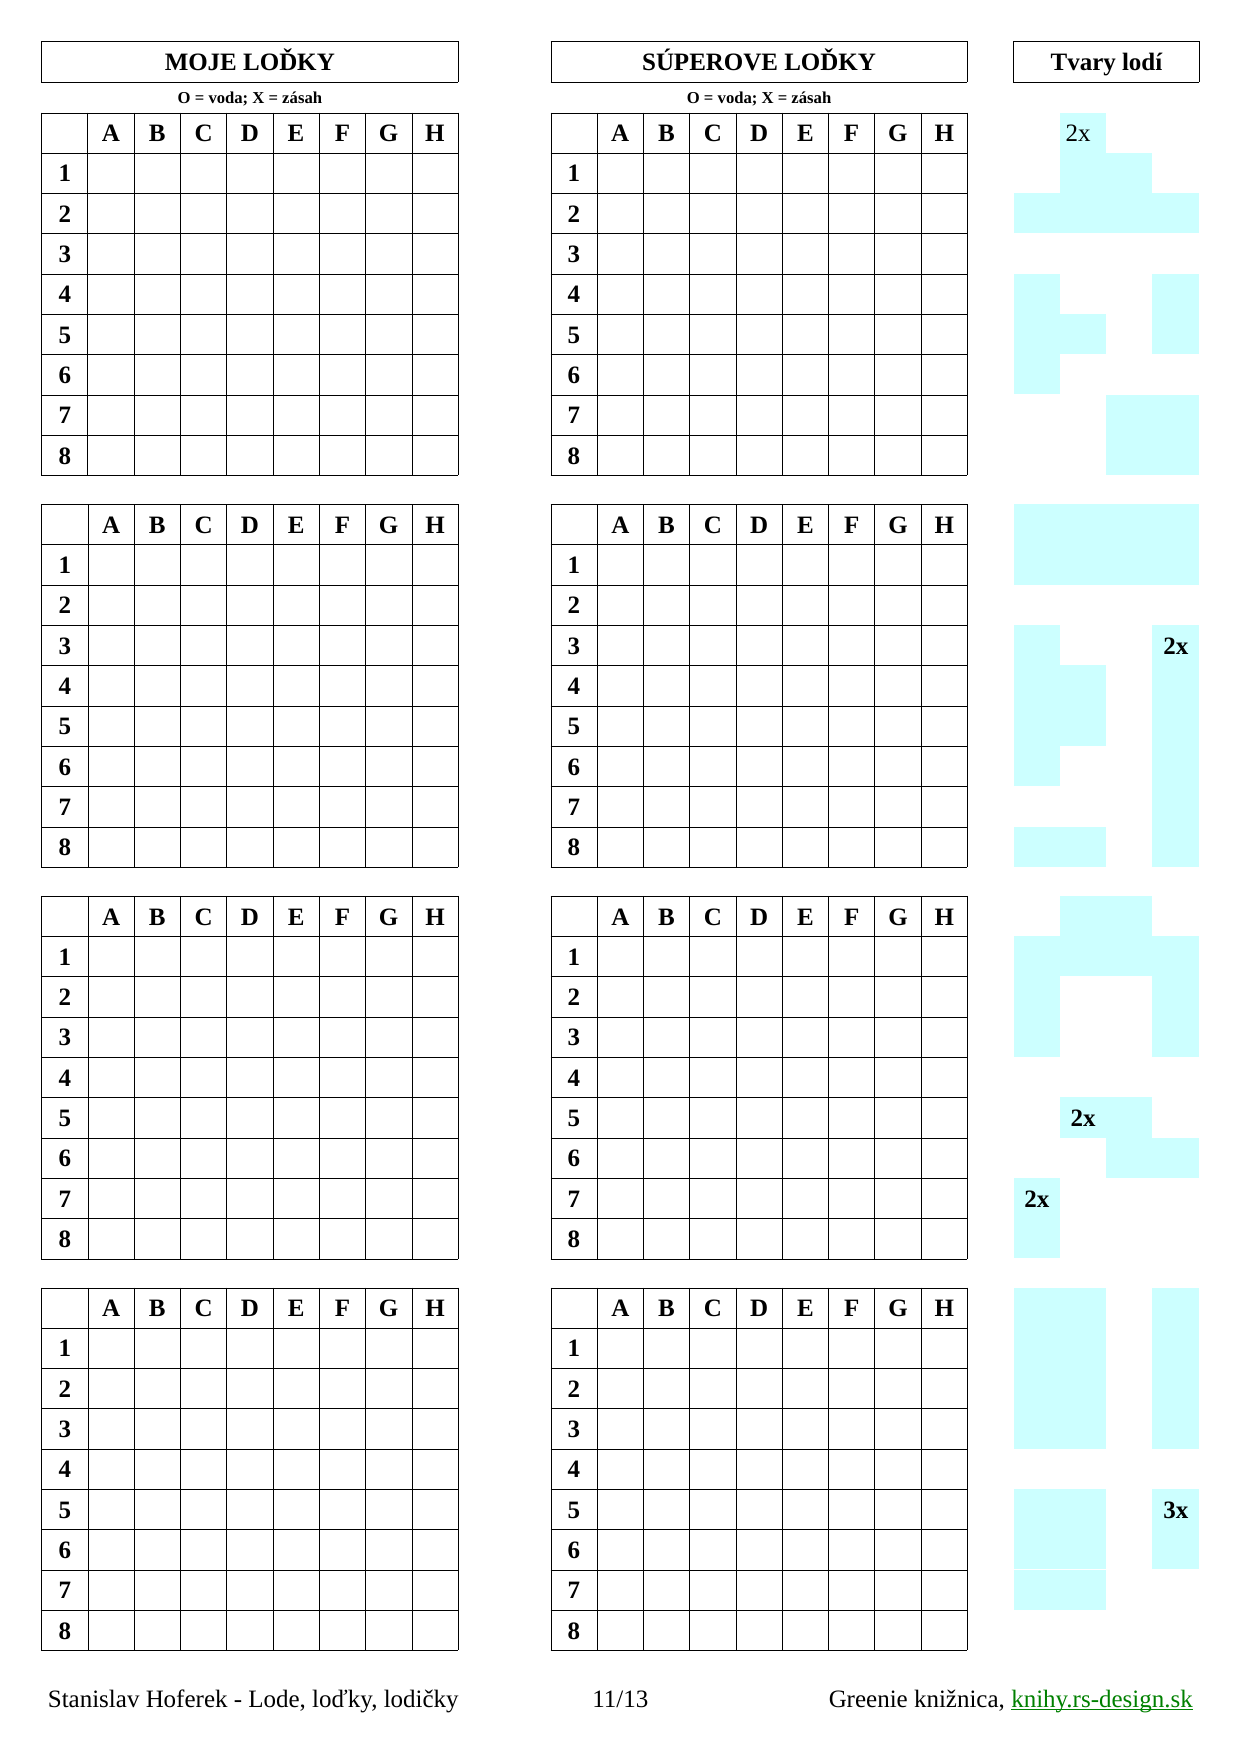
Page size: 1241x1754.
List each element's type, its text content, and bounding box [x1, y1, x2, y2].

table_cell [89, 1018, 134, 1057]
table_cell [413, 355, 458, 394]
table_cell [274, 747, 319, 786]
table_header C [690, 505, 736, 544]
table_cell [227, 586, 273, 625]
table_cell [1060, 1178, 1106, 1218]
table_cell [737, 1329, 782, 1368]
table_cell [644, 315, 689, 354]
table_cell [829, 707, 874, 746]
table_cell [1060, 1489, 1106, 1529]
table_cell [88, 355, 134, 394]
table_cell [1152, 1610, 1199, 1650]
table_cell [644, 1329, 689, 1368]
table_cell [1106, 435, 1152, 475]
table_cell G [366, 114, 412, 153]
table_header C [690, 1289, 736, 1328]
table_cell [1014, 354, 1060, 394]
table_header [504, 1288, 551, 1328]
table_cell [1060, 1408, 1106, 1449]
table_cell [1060, 233, 1106, 274]
table_cell [459, 786, 504, 827]
table_cell [89, 977, 134, 1017]
table_cell [135, 666, 180, 706]
table_cell [737, 937, 782, 976]
table_cell [227, 1530, 273, 1569]
table_cell [366, 1098, 412, 1138]
table_header MOJE LOĎKY [42, 42, 458, 82]
table_cell [504, 1017, 551, 1057]
table_cell [181, 1219, 226, 1258]
table_cell [135, 1409, 180, 1449]
table_cell [459, 976, 504, 1017]
table_cell [1106, 625, 1152, 665]
table_cell [227, 396, 273, 435]
table_cell 7 [552, 1179, 597, 1218]
table_cell [274, 937, 319, 976]
table_cell [598, 666, 643, 706]
table_cell 7 [42, 1179, 88, 1218]
table_header [1152, 1288, 1199, 1328]
table_cell [320, 626, 365, 665]
table_cell [135, 1098, 180, 1138]
table_header [1014, 504, 1060, 544]
table_cell [1014, 435, 1060, 475]
table_cell 2 [42, 194, 87, 233]
table_cell [504, 1178, 551, 1218]
table_header SÚPEROVE LOĎKY [552, 42, 967, 82]
table_cell [320, 194, 365, 233]
table_cell 6 [552, 1139, 597, 1178]
table_cell [968, 435, 1013, 475]
table_cell [1152, 1368, 1199, 1408]
table_cell [690, 977, 736, 1017]
table_cell [504, 746, 551, 786]
table_cell [135, 1179, 180, 1218]
table_cell [366, 194, 412, 233]
table_cell [135, 545, 180, 585]
table_header E [783, 505, 828, 544]
table_cell [459, 274, 504, 314]
table_cell 8 [42, 828, 88, 867]
table_cell [135, 828, 180, 867]
table_cell [922, 747, 967, 786]
table_cell [968, 1138, 1013, 1178]
table_cell [1106, 1449, 1152, 1489]
table_cell [504, 976, 551, 1017]
table_cell [320, 1369, 365, 1408]
table_cell [968, 1368, 1013, 1408]
table_header G [366, 505, 412, 544]
table_cell [829, 1571, 874, 1610]
table_cell [598, 1530, 643, 1569]
table_cell [413, 1490, 458, 1529]
table_cell [829, 626, 874, 665]
table_cell [504, 544, 551, 585]
table_cell [504, 1610, 551, 1650]
table_cell [783, 707, 828, 746]
table_cell 5 [552, 315, 597, 354]
table_cell [274, 1571, 319, 1610]
table_cell [366, 787, 412, 827]
table_cell [783, 1018, 828, 1057]
table_cell [413, 1219, 458, 1258]
table_cell [227, 787, 273, 827]
table_cell [968, 1449, 1013, 1489]
table_cell [459, 1489, 504, 1529]
table_header C [181, 1289, 226, 1328]
table_cell [1106, 153, 1152, 193]
table_cell [875, 1219, 921, 1258]
table_cell 5 [42, 1098, 88, 1138]
table_cell [644, 707, 689, 746]
table_cell 5 [552, 1098, 597, 1138]
table_cell [1014, 1408, 1060, 1449]
table_cell [1014, 274, 1060, 314]
table_cell [1014, 936, 1060, 976]
table_cell [227, 1571, 273, 1610]
table_cell [413, 977, 458, 1017]
table_cell [1106, 1408, 1152, 1449]
table_cell [737, 1450, 782, 1489]
table_cell [968, 786, 1013, 827]
table_cell [1152, 1328, 1199, 1368]
table_cell [459, 233, 504, 274]
table_header F [829, 1289, 874, 1328]
table_cell [968, 585, 1013, 625]
table_cell [135, 586, 180, 625]
table_cell [1106, 827, 1152, 867]
table_cell [644, 154, 689, 193]
table_cell [459, 1408, 504, 1449]
table_cell [1152, 314, 1199, 354]
table_cell [1014, 976, 1060, 1017]
table_cell [875, 787, 921, 827]
table_header D [737, 1289, 782, 1328]
table_cell 3 [552, 234, 597, 274]
table_cell [1060, 786, 1106, 827]
table_cell [366, 1329, 412, 1368]
table_cell [875, 1571, 921, 1610]
table_cell [1152, 665, 1199, 706]
table_cell 7 [552, 787, 597, 827]
table_cell 5 [552, 707, 597, 746]
table_cell [690, 1018, 736, 1057]
table_header [459, 41, 504, 82]
table_cell [320, 1058, 365, 1097]
table_cell [227, 234, 273, 274]
table_cell [135, 1369, 180, 1408]
table_cell [783, 1098, 828, 1138]
table_cell [1014, 625, 1060, 665]
table_header D [737, 897, 782, 936]
table_cell [875, 586, 921, 625]
table_cell [968, 746, 1013, 786]
table_cell [459, 1138, 504, 1178]
table_cell [875, 1450, 921, 1489]
table_cell [1152, 746, 1199, 786]
table_cell 4 [552, 666, 597, 706]
table_cell [922, 977, 967, 1017]
table_cell [1060, 936, 1106, 976]
table_cell [875, 1369, 921, 1408]
table_cell [783, 977, 828, 1017]
table_cell [227, 275, 273, 314]
table_cell [783, 194, 828, 233]
table_cell [922, 396, 967, 435]
table_cell [1152, 936, 1199, 976]
table_cell [737, 1409, 782, 1449]
table_cell [274, 396, 319, 435]
table_cell [829, 1369, 874, 1408]
table_cell [1152, 544, 1199, 585]
table_cell 3 [42, 1409, 88, 1449]
table_cell [690, 1058, 736, 1097]
table_cell [1106, 354, 1152, 394]
table_cell [783, 1139, 828, 1178]
table_cell [135, 1139, 180, 1178]
table_header [968, 504, 1013, 544]
table_cell [1014, 1610, 1060, 1650]
table_header G [875, 897, 921, 936]
table_cell [1060, 1218, 1106, 1258]
table_cell [181, 1490, 226, 1529]
table_cell [1152, 274, 1199, 314]
table_cell [181, 234, 226, 274]
table_cell [366, 1611, 412, 1650]
table_cell 7 [552, 396, 597, 435]
table_cell [320, 1490, 365, 1529]
table_cell 2 [552, 586, 597, 625]
table_cell [504, 233, 551, 274]
table_cell [1060, 1610, 1106, 1650]
table_cell 2 [42, 586, 88, 625]
table_cell [783, 1058, 828, 1097]
table_cell [829, 1139, 874, 1178]
table_cell [875, 355, 921, 394]
table_cell [1014, 1570, 1060, 1610]
table_cell [598, 436, 643, 475]
table_cell [829, 747, 874, 786]
table_header [459, 896, 504, 936]
table_cell [829, 1409, 874, 1449]
table_cell [644, 747, 689, 786]
table_cell [875, 436, 921, 475]
table_cell [690, 1490, 736, 1529]
table_cell [274, 1018, 319, 1057]
table_cell [644, 436, 689, 475]
table_header C [690, 897, 736, 936]
table_cell [968, 1570, 1013, 1610]
table_cell [181, 275, 226, 314]
table_cell [135, 1571, 180, 1610]
table_cell [88, 315, 134, 354]
table_cell [227, 315, 273, 354]
table_cell [413, 586, 458, 625]
table_cell [598, 1179, 643, 1218]
table_cell [366, 747, 412, 786]
table_cell 2x [1152, 625, 1199, 665]
table_cell [88, 275, 134, 314]
table_header E [274, 505, 319, 544]
table_cell [598, 1450, 643, 1489]
table_cell [181, 1409, 226, 1449]
table_cell [1014, 1449, 1060, 1489]
table_cell [320, 586, 365, 625]
table_cell [88, 234, 134, 274]
table_cell 4 [42, 666, 88, 706]
table_cell [135, 1490, 180, 1529]
table_cell [1152, 435, 1199, 475]
table_cell [737, 234, 782, 274]
table_cell [227, 747, 273, 786]
table_cell [89, 1098, 134, 1138]
table_cell [274, 545, 319, 585]
table_cell [181, 977, 226, 1017]
table_cell [1060, 544, 1106, 585]
table_cell [1014, 113, 1060, 153]
table_header [968, 896, 1013, 936]
table_cell [737, 586, 782, 625]
table_cell [968, 354, 1013, 394]
table_cell [413, 396, 458, 435]
table_cell [413, 1179, 458, 1218]
table_cell [1060, 746, 1106, 786]
table_cell [274, 586, 319, 625]
table_header [1060, 504, 1106, 544]
table_cell [227, 436, 273, 475]
table_cell [875, 194, 921, 233]
table_cell [737, 154, 782, 193]
table_cell [320, 1530, 365, 1569]
table_cell [690, 937, 736, 976]
table_header A [89, 505, 134, 544]
table_cell [181, 787, 226, 827]
table_cell [89, 1369, 134, 1408]
table_header [968, 41, 1013, 82]
table_header D [737, 505, 782, 544]
table_cell [922, 1530, 967, 1569]
table_cell [89, 937, 134, 976]
table_cell [737, 315, 782, 354]
table_cell 3 [552, 626, 597, 665]
table_cell [89, 545, 134, 585]
table_cell C [181, 114, 226, 153]
table_cell [227, 707, 273, 746]
table_header F [320, 505, 365, 544]
table_cell [1152, 1408, 1199, 1449]
table_cell [737, 545, 782, 585]
table_cell [413, 1611, 458, 1650]
table_cell [922, 1329, 967, 1368]
table_cell [135, 436, 180, 475]
table_cell [1152, 153, 1199, 193]
table_cell [783, 747, 828, 786]
table_cell 1 [552, 154, 597, 193]
table_cell [922, 1219, 967, 1258]
table_cell [598, 1139, 643, 1178]
table_cell [644, 626, 689, 665]
table_cell [88, 396, 134, 435]
table_cell [1060, 314, 1106, 354]
table_cell [89, 707, 134, 746]
table_header G [875, 1289, 921, 1328]
table_cell [783, 436, 828, 475]
table_cell B [135, 114, 180, 153]
table_cell [89, 1139, 134, 1178]
table_cell [598, 1219, 643, 1258]
table_cell [598, 1058, 643, 1097]
table_cell 8 [42, 436, 87, 475]
table_cell [1106, 976, 1152, 1017]
table_cell [135, 787, 180, 827]
table_cell [644, 977, 689, 1017]
table_cell [968, 1057, 1013, 1097]
table_cell [1014, 83, 1060, 112]
table_cell [1060, 193, 1106, 233]
table_cell [737, 275, 782, 314]
table_header H [413, 505, 458, 544]
table_cell [366, 154, 412, 193]
table_cell [737, 787, 782, 827]
table_cell [88, 154, 134, 193]
table_cell 8 [552, 1611, 597, 1650]
table_cell B [644, 114, 689, 153]
table_cell [968, 113, 1013, 153]
table_cell [829, 1329, 874, 1368]
table_cell [968, 976, 1013, 1017]
table_cell [227, 666, 273, 706]
table_cell [274, 1450, 319, 1489]
table_cell 8 [42, 1219, 88, 1258]
table_cell [42, 114, 87, 153]
table_cell [690, 828, 736, 867]
table_header E [274, 897, 319, 936]
table_header G [875, 505, 921, 544]
table_cell [783, 1369, 828, 1408]
table_cell [459, 193, 504, 233]
table_cell [598, 977, 643, 1017]
table_cell [274, 1219, 319, 1258]
table_cell [274, 1490, 319, 1529]
table_cell [227, 1018, 273, 1057]
table_cell [922, 1409, 967, 1449]
table_cell [875, 747, 921, 786]
table_cell [320, 1018, 365, 1057]
table_cell [737, 1369, 782, 1408]
table_cell [690, 355, 736, 394]
table_header [504, 896, 551, 936]
table_cell [459, 1328, 504, 1368]
table_cell [413, 1139, 458, 1178]
table_cell 8 [552, 436, 597, 475]
table_cell [274, 194, 319, 233]
table_cell 6 [42, 1139, 88, 1178]
table_cell [737, 1219, 782, 1258]
table_cell [922, 1139, 967, 1178]
table_cell [968, 193, 1013, 233]
table_cell [1060, 1449, 1106, 1489]
table_cell [922, 1058, 967, 1097]
table_header D [227, 505, 273, 544]
table_cell [783, 666, 828, 706]
table_cell [968, 233, 1013, 274]
table_cell [181, 1450, 226, 1489]
table_cell [598, 396, 643, 435]
table_cell [320, 707, 365, 746]
table_cell [829, 1611, 874, 1650]
table_cell [227, 355, 273, 394]
table_cell [504, 1097, 551, 1138]
table_cell [366, 1369, 412, 1408]
table_cell [829, 1058, 874, 1097]
table_cell [459, 1449, 504, 1489]
table_cell [274, 828, 319, 867]
table_cell H [922, 114, 967, 153]
table_cell F [320, 114, 365, 153]
table_cell [644, 1098, 689, 1138]
table_header [968, 1288, 1013, 1328]
table_cell [783, 154, 828, 193]
table_cell [227, 1179, 273, 1218]
table_cell [181, 436, 226, 475]
table_cell [1106, 544, 1152, 585]
table_cell 6 [42, 355, 87, 394]
table_cell 1 [552, 937, 597, 976]
table_cell [690, 1450, 736, 1489]
table_cell [320, 787, 365, 827]
table_header B [644, 1289, 689, 1328]
table_cell [783, 1219, 828, 1258]
table_cell [783, 1490, 828, 1529]
table_cell [922, 1018, 967, 1057]
table_cell [1060, 625, 1106, 665]
table_cell 5 [42, 707, 88, 746]
table_cell [783, 1571, 828, 1610]
table_cell [1106, 1057, 1152, 1097]
table_cell [1152, 585, 1199, 625]
table_cell [413, 937, 458, 976]
table_cell D [737, 114, 782, 153]
table_cell [366, 234, 412, 274]
table_cell [783, 275, 828, 314]
table_cell [783, 315, 828, 354]
table_cell [413, 1409, 458, 1449]
table_cell [89, 828, 134, 867]
table_cell [598, 1409, 643, 1449]
table_header H [922, 1289, 967, 1328]
table_cell [875, 707, 921, 746]
table_header F [829, 505, 874, 544]
table_cell [274, 1369, 319, 1408]
table_cell [875, 1409, 921, 1449]
table_header [42, 1289, 88, 1328]
table_cell [504, 1368, 551, 1408]
table_cell 4 [552, 1058, 597, 1097]
table_cell [737, 1571, 782, 1610]
table_cell [413, 1058, 458, 1097]
table_cell [1106, 936, 1152, 976]
table_cell [135, 1018, 180, 1057]
table_cell [829, 194, 874, 233]
table_cell 6 [552, 355, 597, 394]
table_cell [320, 747, 365, 786]
table_cell [644, 545, 689, 585]
table_cell [135, 626, 180, 665]
table_cell 1 [552, 1329, 597, 1368]
table_header [552, 1289, 597, 1328]
table_header F [829, 897, 874, 936]
table_cell [320, 1219, 365, 1258]
table_cell [89, 1329, 134, 1368]
table_cell [783, 1329, 828, 1368]
table_cell [1060, 827, 1106, 867]
table_cell [504, 585, 551, 625]
table_cell [737, 1611, 782, 1650]
table_cell [644, 787, 689, 827]
table_cell [366, 315, 412, 354]
table_cell [875, 1139, 921, 1178]
table_cell [1014, 1529, 1060, 1569]
table_cell [875, 396, 921, 435]
table_cell [320, 1571, 365, 1610]
table_cell [181, 1571, 226, 1610]
table_cell [968, 706, 1013, 746]
table_cell [968, 274, 1013, 314]
table_cell [181, 828, 226, 867]
table_cell [1014, 314, 1060, 354]
table_cell [366, 355, 412, 394]
table_cell [644, 586, 689, 625]
table_cell [875, 315, 921, 354]
table_cell [1014, 1368, 1060, 1408]
table_cell [320, 1409, 365, 1449]
table_cell 2 [552, 977, 597, 1017]
table_cell [181, 707, 226, 746]
table_cell [783, 586, 828, 625]
table_cell [459, 395, 504, 435]
table_cell [89, 666, 134, 706]
table_cell [1106, 274, 1152, 314]
table_cell [413, 545, 458, 585]
table_cell [1014, 1057, 1060, 1097]
table_cell [829, 1530, 874, 1569]
table_cell [690, 1329, 736, 1368]
table_cell [227, 1098, 273, 1138]
table_cell [504, 354, 551, 394]
table_cell 2 [552, 1369, 597, 1408]
table_cell D [227, 114, 273, 153]
table_cell [1106, 1097, 1152, 1138]
table_cell H [413, 114, 458, 153]
table_cell [875, 977, 921, 1017]
table_cell [875, 1490, 921, 1529]
table_cell 3 [42, 1018, 88, 1057]
table_cell [690, 586, 736, 625]
table_cell [459, 435, 504, 475]
table_cell [181, 1530, 226, 1569]
table_cell [181, 1098, 226, 1138]
table_cell [968, 827, 1013, 867]
table_header A [89, 1289, 134, 1328]
table_cell [89, 1450, 134, 1489]
table_cell [1106, 1138, 1152, 1178]
table_cell [181, 937, 226, 976]
table_cell [644, 1058, 689, 1097]
table_cell [690, 436, 736, 475]
table_cell [459, 544, 504, 585]
table_cell [366, 586, 412, 625]
table_cell [89, 1179, 134, 1218]
table_cell [644, 1139, 689, 1178]
table_cell [737, 1179, 782, 1218]
table_cell 3 [552, 1409, 597, 1449]
table_header A [598, 897, 643, 936]
table_cell [644, 1219, 689, 1258]
table_header D [227, 1289, 273, 1328]
table_cell [598, 626, 643, 665]
table_cell [320, 1098, 365, 1138]
table_cell [89, 1611, 134, 1650]
table_header [459, 504, 504, 544]
table_cell [968, 1529, 1013, 1569]
table_cell [89, 1058, 134, 1097]
table_cell 1 [42, 154, 87, 193]
table_cell 1 [552, 545, 597, 585]
table_header [1060, 1288, 1106, 1328]
table_cell [504, 193, 551, 233]
table_cell [598, 315, 643, 354]
table_cell [227, 1058, 273, 1097]
table_cell 2x [1014, 1178, 1060, 1218]
table_cell [135, 1611, 180, 1650]
table_cell [690, 747, 736, 786]
table_cell [968, 1017, 1013, 1057]
table_header B [135, 1289, 180, 1328]
table_cell [644, 194, 689, 233]
table_cell [875, 234, 921, 274]
table_cell [690, 1571, 736, 1610]
table_cell 5 [42, 1490, 88, 1529]
table_cell [413, 194, 458, 233]
table_cell [829, 315, 874, 354]
table_cell [598, 586, 643, 625]
table_cell [783, 234, 828, 274]
table_header H [413, 897, 458, 936]
table_cell [644, 355, 689, 394]
table_cell 7 [42, 396, 87, 435]
table_cell [504, 706, 551, 746]
table_cell [644, 1369, 689, 1408]
table_cell [366, 1571, 412, 1610]
table_cell [1014, 1097, 1060, 1138]
table_cell [274, 1530, 319, 1569]
table_cell [783, 1611, 828, 1650]
table_cell [829, 1219, 874, 1258]
table_cell [1060, 1570, 1106, 1610]
table_cell [644, 828, 689, 867]
table_cell [274, 275, 319, 314]
table_header H [922, 505, 967, 544]
table_cell [413, 1369, 458, 1408]
table_header [1014, 1288, 1060, 1328]
table_cell [459, 746, 504, 786]
table_cell [922, 1098, 967, 1138]
table_cell [690, 707, 736, 746]
table_cell [181, 545, 226, 585]
table_cell [690, 315, 736, 354]
table_cell [320, 396, 365, 435]
table_cell [922, 545, 967, 585]
table_cell [227, 1369, 273, 1408]
table_cell [274, 436, 319, 475]
table_cell [1014, 665, 1060, 706]
table_cell [504, 936, 551, 976]
table_cell [413, 707, 458, 746]
table_cell [504, 1218, 551, 1258]
table_cell 8 [42, 1611, 88, 1650]
table_cell [737, 707, 782, 746]
table_cell [181, 1058, 226, 1097]
table_cell [644, 1490, 689, 1529]
table_cell [737, 396, 782, 435]
table_cell [181, 1611, 226, 1650]
table_cell [366, 436, 412, 475]
table_cell [1014, 1328, 1060, 1368]
table_cell [1106, 1489, 1152, 1529]
table_cell [737, 1530, 782, 1569]
table_cell [320, 1611, 365, 1650]
table_cell [320, 828, 365, 867]
table_cell [875, 1058, 921, 1097]
table_cell [829, 1018, 874, 1057]
table_header A [89, 897, 134, 936]
table_cell [413, 747, 458, 786]
table_cell [875, 1611, 921, 1650]
table_cell [459, 706, 504, 746]
table_cell [274, 315, 319, 354]
table_cell [504, 786, 551, 827]
table_cell [89, 787, 134, 827]
table_cell 4 [42, 1450, 88, 1489]
table_cell [366, 1179, 412, 1218]
table_cell [274, 1098, 319, 1138]
table_cell [413, 828, 458, 867]
table_cell [1060, 1057, 1106, 1097]
table_cell [1014, 585, 1060, 625]
table_cell [135, 154, 180, 193]
table_cell [922, 234, 967, 274]
table_cell [1106, 233, 1152, 274]
table_cell [459, 354, 504, 394]
table_header [552, 897, 597, 936]
table_cell [504, 1529, 551, 1569]
table_header F [320, 897, 365, 936]
table_cell [690, 545, 736, 585]
table_cell [1152, 395, 1199, 435]
table_cell [227, 626, 273, 665]
table_cell [968, 314, 1013, 354]
table_cell [89, 1409, 134, 1449]
table_header [1014, 896, 1060, 936]
table_cell [829, 1179, 874, 1218]
table_cell [89, 747, 134, 786]
table_cell [644, 1530, 689, 1569]
table_cell [737, 436, 782, 475]
table_cell [227, 1329, 273, 1368]
table_cell [922, 666, 967, 706]
table_cell [598, 1329, 643, 1368]
table_cell [320, 355, 365, 394]
table_header D [227, 897, 273, 936]
table_cell [644, 234, 689, 274]
table_header [1106, 504, 1152, 544]
table_header [42, 897, 88, 936]
table_cell [1014, 193, 1060, 233]
table_cell [504, 827, 551, 867]
table_cell [459, 1178, 504, 1218]
table_header E [274, 1289, 319, 1328]
table_cell [737, 1098, 782, 1138]
table_cell [598, 937, 643, 976]
table_cell [598, 355, 643, 394]
table_cell [829, 937, 874, 976]
table_cell [181, 747, 226, 786]
table_cell [1060, 153, 1106, 193]
table_cell [644, 1611, 689, 1650]
table_cell [1014, 544, 1060, 585]
table_cell [274, 234, 319, 274]
table_cell [968, 1489, 1013, 1529]
table_cell [366, 545, 412, 585]
table_cell [181, 154, 226, 193]
table_cell [459, 1097, 504, 1138]
table_cell [922, 626, 967, 665]
table_cell [320, 436, 365, 475]
table_cell [875, 275, 921, 314]
table_cell [320, 545, 365, 585]
table_cell 8 [552, 1219, 597, 1258]
table_cell [1060, 83, 1106, 112]
table_cell [413, 666, 458, 706]
table_cell [413, 315, 458, 354]
table_cell [598, 787, 643, 827]
table_cell [1152, 1097, 1199, 1138]
table_cell [413, 154, 458, 193]
table_cell [875, 937, 921, 976]
table_cell C [690, 114, 736, 153]
table_cell [1106, 1328, 1152, 1368]
table_cell [829, 828, 874, 867]
table_header B [644, 505, 689, 544]
table_cell 8 [552, 828, 597, 867]
table_cell [737, 828, 782, 867]
table_cell [690, 1530, 736, 1569]
table_cell [1014, 1017, 1060, 1057]
table_cell 6 [42, 1530, 88, 1569]
table_cell 5 [42, 315, 87, 354]
table_cell [783, 828, 828, 867]
table_cell [504, 1138, 551, 1178]
table_cell [598, 1571, 643, 1610]
table_cell [504, 274, 551, 314]
table_cell [413, 1530, 458, 1569]
table_cell [504, 1489, 551, 1529]
table_cell [459, 1017, 504, 1057]
table_cell [1106, 193, 1152, 233]
table_cell [1152, 1057, 1199, 1097]
table_cell [1060, 395, 1106, 435]
table_cell [922, 787, 967, 827]
table_cell [1152, 976, 1199, 1017]
table_cell 5 [552, 1490, 597, 1529]
table_cell [459, 585, 504, 625]
table_cell [1152, 786, 1199, 827]
table_cell [922, 1369, 967, 1408]
table_header [1152, 504, 1199, 544]
table_cell [1152, 1529, 1199, 1569]
table_cell [1106, 746, 1152, 786]
table_cell [1152, 1017, 1199, 1057]
table_cell [1060, 435, 1106, 475]
table_cell [598, 1018, 643, 1057]
table_cell [829, 234, 874, 274]
table_cell [1152, 193, 1199, 233]
table_cell [1060, 976, 1106, 1017]
table_cell [320, 1139, 365, 1178]
table_cell [504, 153, 551, 193]
table_cell [181, 1179, 226, 1218]
table_cell [968, 1218, 1013, 1258]
table_cell [690, 1611, 736, 1650]
table_cell [504, 113, 551, 153]
table_cell [783, 626, 828, 665]
table_cell [829, 1490, 874, 1529]
table_cell [88, 436, 134, 475]
table_cell E [274, 114, 319, 153]
table_cell [598, 194, 643, 233]
table_cell [227, 828, 273, 867]
table_cell [1014, 1138, 1060, 1178]
table_header A [598, 1289, 643, 1328]
table_cell [320, 275, 365, 314]
table_cell [413, 1571, 458, 1610]
table_cell 3 [552, 1018, 597, 1057]
table_cell [413, 1018, 458, 1057]
table_cell [227, 1450, 273, 1489]
table_header G [366, 1289, 412, 1328]
table_cell [922, 1450, 967, 1489]
table_cell [413, 275, 458, 314]
table_cell [968, 1408, 1013, 1449]
table_cell A [598, 114, 643, 153]
table_cell [968, 625, 1013, 665]
table_cell 2x [1060, 1097, 1106, 1138]
table_cell [135, 707, 180, 746]
table_cell [875, 828, 921, 867]
table_cell [1106, 786, 1152, 827]
table_cell [690, 666, 736, 706]
table_cell [968, 936, 1013, 976]
table_cell [181, 586, 226, 625]
table_cell [829, 1098, 874, 1138]
table_cell [181, 1139, 226, 1178]
table_cell [690, 275, 736, 314]
table_cell [829, 275, 874, 314]
table_cell [1152, 1138, 1199, 1178]
table_cell [967, 82, 1013, 112]
table_cell [459, 1057, 504, 1097]
table_cell [875, 666, 921, 706]
table_cell [737, 626, 782, 665]
table_cell [1014, 153, 1060, 193]
table_header [459, 1288, 504, 1328]
table_cell [459, 1368, 504, 1408]
table_cell [135, 747, 180, 786]
table_cell [89, 1490, 134, 1529]
table_cell [504, 1449, 551, 1489]
table_cell [227, 545, 273, 585]
table_cell [320, 937, 365, 976]
table_cell [1014, 746, 1060, 786]
table_cell [1106, 1529, 1152, 1569]
table_cell [1014, 706, 1060, 746]
table_header [1060, 896, 1106, 936]
table_cell [135, 396, 180, 435]
table_header [504, 41, 551, 82]
table_cell [227, 1219, 273, 1258]
table_cell [737, 1018, 782, 1057]
table_cell [89, 1219, 134, 1258]
table_cell [922, 154, 967, 193]
table_cell [1106, 706, 1152, 746]
table_cell [459, 936, 504, 976]
table_cell [829, 586, 874, 625]
table_cell [227, 937, 273, 976]
table_cell [690, 1369, 736, 1408]
table_cell [829, 545, 874, 585]
table_cell [459, 665, 504, 706]
table_cell [1014, 395, 1060, 435]
table_header B [135, 505, 180, 544]
table_cell [458, 82, 504, 112]
table_cell [1152, 1570, 1199, 1610]
table_cell [274, 1329, 319, 1368]
table_cell [181, 1018, 226, 1057]
table_cell [320, 1179, 365, 1218]
table_cell [135, 355, 180, 394]
table_cell [922, 355, 967, 394]
table_cell O = voda; X = zásah [41, 83, 458, 112]
table_cell [598, 234, 643, 274]
table_cell [875, 545, 921, 585]
table_cell [690, 787, 736, 827]
table_cell [274, 355, 319, 394]
table_cell [875, 626, 921, 665]
table_cell [135, 937, 180, 976]
table_cell [1014, 233, 1060, 274]
table_cell [598, 275, 643, 314]
table_cell [644, 396, 689, 435]
table_header [42, 505, 88, 544]
table_cell [644, 1179, 689, 1218]
table_cell 1 [42, 937, 88, 976]
table_cell [274, 1139, 319, 1178]
table_cell 4 [552, 275, 597, 314]
table_header H [413, 1289, 458, 1328]
table_cell [504, 395, 551, 435]
table_cell [644, 666, 689, 706]
table_cell [504, 314, 551, 354]
table_header Tvary lodí [1014, 42, 1199, 82]
table_cell [922, 1490, 967, 1529]
table_cell 7 [42, 1571, 88, 1610]
table_cell [320, 315, 365, 354]
table_cell [366, 1450, 412, 1489]
table_header B [644, 897, 689, 936]
table_cell [459, 827, 504, 867]
table_cell [1060, 585, 1106, 625]
table_cell [829, 396, 874, 435]
table_cell [644, 1450, 689, 1489]
table_cell [181, 626, 226, 665]
table_cell [504, 1408, 551, 1449]
table_cell [690, 1219, 736, 1258]
table_cell O = voda; X = zásah [551, 83, 967, 112]
table_cell [227, 1611, 273, 1650]
table_cell [320, 666, 365, 706]
table_cell [366, 937, 412, 976]
table_cell [922, 436, 967, 475]
table_cell [875, 1098, 921, 1138]
table_cell [1152, 83, 1199, 112]
table_cell [366, 396, 412, 435]
table_cell [413, 1329, 458, 1368]
table_cell [1060, 1328, 1106, 1368]
table_cell [504, 1057, 551, 1097]
table_cell [1152, 233, 1199, 274]
table_cell [1014, 1218, 1060, 1258]
table_cell [922, 315, 967, 354]
table_cell A [88, 114, 134, 153]
table_cell [1152, 1178, 1199, 1218]
table_cell [737, 355, 782, 394]
table_cell [89, 626, 134, 665]
table_cell [504, 1328, 551, 1368]
table_cell [968, 153, 1013, 193]
table_cell [1014, 827, 1060, 867]
table_cell [598, 1369, 643, 1408]
table_cell [644, 1571, 689, 1610]
table_cell [829, 355, 874, 394]
table_cell [1106, 1178, 1152, 1218]
table_cell [690, 1098, 736, 1138]
table_cell [1106, 395, 1152, 435]
table_cell [783, 787, 828, 827]
table_cell [829, 977, 874, 1017]
table_cell [320, 977, 365, 1017]
table_cell [1060, 354, 1106, 394]
table_cell [690, 396, 736, 435]
table_cell [413, 234, 458, 274]
table_cell [875, 1018, 921, 1057]
table_cell [181, 1369, 226, 1408]
table_cell [1106, 83, 1152, 112]
table_cell [1106, 1570, 1152, 1610]
table_cell [737, 977, 782, 1017]
table_cell [135, 977, 180, 1017]
table_cell [320, 234, 365, 274]
table_cell [783, 937, 828, 976]
table_cell [598, 747, 643, 786]
table_cell [1060, 1138, 1106, 1178]
table_cell F [829, 114, 874, 153]
table_cell 6 [552, 747, 597, 786]
table_cell [504, 435, 551, 475]
table_cell [413, 787, 458, 827]
table_cell [968, 544, 1013, 585]
table_cell [1106, 1610, 1152, 1650]
table_cell [1106, 314, 1152, 354]
table_cell [737, 194, 782, 233]
table_cell [274, 154, 319, 193]
table_cell [875, 1329, 921, 1368]
table_cell [320, 154, 365, 193]
table_cell [274, 707, 319, 746]
table_cell [1106, 1017, 1152, 1057]
table_cell [135, 1329, 180, 1368]
table_cell [459, 153, 504, 193]
table_cell [135, 1058, 180, 1097]
table_cell [783, 1450, 828, 1489]
table_cell 6 [42, 747, 88, 786]
table_cell [922, 828, 967, 867]
table_cell [274, 1409, 319, 1449]
table_cell [135, 194, 180, 233]
table_cell [274, 977, 319, 1017]
table_cell [922, 1611, 967, 1650]
table_cell [227, 1139, 273, 1178]
table_cell [366, 828, 412, 867]
table_cell [1152, 827, 1199, 867]
table_cell [968, 395, 1013, 435]
table_cell E [783, 114, 828, 153]
table_cell [783, 355, 828, 394]
table_cell [690, 1409, 736, 1449]
table_cell [598, 828, 643, 867]
table_cell [737, 666, 782, 706]
table_cell [366, 1530, 412, 1569]
table_cell 2 [42, 977, 88, 1017]
table_header C [181, 505, 226, 544]
table_cell [783, 1530, 828, 1569]
table_cell 4 [42, 1058, 88, 1097]
table_cell [644, 937, 689, 976]
table_cell [413, 1450, 458, 1489]
table_cell [459, 1570, 504, 1610]
table_cell [181, 396, 226, 435]
table_cell [598, 1098, 643, 1138]
table_cell 3 [42, 234, 87, 274]
table_header [1106, 896, 1152, 936]
table_cell [783, 396, 828, 435]
table_cell [274, 787, 319, 827]
table_cell [968, 1097, 1013, 1138]
table_cell [413, 436, 458, 475]
table_cell [922, 937, 967, 976]
table_cell [227, 1409, 273, 1449]
table_cell [504, 1570, 551, 1610]
table_cell [783, 1179, 828, 1218]
table_cell [274, 1179, 319, 1218]
table_cell [181, 355, 226, 394]
table_cell [274, 1058, 319, 1097]
table_cell [644, 1018, 689, 1057]
table_cell [690, 1179, 736, 1218]
table_cell [1152, 1449, 1199, 1489]
table_cell [737, 747, 782, 786]
table_cell [366, 1058, 412, 1097]
table_cell [366, 707, 412, 746]
table_cell 7 [42, 787, 88, 827]
table_cell 2 [552, 194, 597, 233]
table_cell [88, 194, 134, 233]
table_cell [366, 1409, 412, 1449]
table_header F [320, 1289, 365, 1328]
table_cell [1014, 786, 1060, 827]
table_cell [922, 586, 967, 625]
table_cell [690, 234, 736, 274]
table_cell [1106, 585, 1152, 625]
table_cell 3x [1152, 1489, 1199, 1529]
table_cell [227, 194, 273, 233]
table_cell [320, 1450, 365, 1489]
table_cell [829, 436, 874, 475]
table_cell [413, 626, 458, 665]
table_cell [1106, 113, 1152, 153]
table_cell [737, 1139, 782, 1178]
table_header C [181, 897, 226, 936]
table_cell [598, 545, 643, 585]
table_cell [875, 1179, 921, 1218]
table_header [552, 505, 597, 544]
table_cell 1 [42, 1329, 88, 1368]
table_header [1152, 896, 1199, 936]
table_cell [922, 707, 967, 746]
table_cell [1060, 706, 1106, 746]
table_cell [1060, 1529, 1106, 1569]
table_cell [135, 1450, 180, 1489]
table_header E [783, 897, 828, 936]
table_cell [598, 707, 643, 746]
table_cell 7 [552, 1571, 597, 1610]
table_cell [1152, 1218, 1199, 1258]
table_cell [181, 1329, 226, 1368]
table_cell [690, 154, 736, 193]
table_cell [737, 1058, 782, 1097]
table_cell [829, 787, 874, 827]
table_cell [274, 666, 319, 706]
table_cell [922, 194, 967, 233]
table_cell [504, 625, 551, 665]
table_cell [413, 1098, 458, 1138]
table_cell [459, 1218, 504, 1258]
table_cell [829, 1450, 874, 1489]
table_cell [968, 665, 1013, 706]
table_cell [135, 275, 180, 314]
table_cell 2 [42, 1369, 88, 1408]
table_cell 1 [42, 545, 88, 585]
table_cell [922, 275, 967, 314]
table_header A [598, 505, 643, 544]
table_cell [504, 665, 551, 706]
table_cell [320, 1329, 365, 1368]
table_header B [135, 897, 180, 936]
table_cell [227, 1490, 273, 1529]
table_cell [783, 1409, 828, 1449]
table_cell [181, 315, 226, 354]
table_cell 2x [1060, 113, 1106, 153]
table_cell [135, 315, 180, 354]
table_cell [968, 1178, 1013, 1218]
table_cell [227, 154, 273, 193]
table_cell [1060, 665, 1106, 706]
table_cell [366, 977, 412, 1017]
table_cell [552, 114, 597, 153]
table_cell [875, 154, 921, 193]
table_cell [598, 154, 643, 193]
table_cell [968, 1610, 1013, 1650]
table_cell [1152, 354, 1199, 394]
table_header H [922, 897, 967, 936]
table_cell [1152, 113, 1199, 153]
table_cell [181, 666, 226, 706]
table_cell [690, 626, 736, 665]
table_cell [922, 1179, 967, 1218]
table_cell [644, 1409, 689, 1449]
table_cell [459, 113, 504, 153]
table_cell [1060, 1017, 1106, 1057]
table_cell [89, 586, 134, 625]
table_cell [459, 1610, 504, 1650]
table_cell [1060, 1368, 1106, 1408]
table_header E [783, 1289, 828, 1328]
table_cell [181, 194, 226, 233]
table_header [504, 504, 551, 544]
table_cell 4 [42, 275, 87, 314]
table_cell [366, 1490, 412, 1529]
table_cell [1106, 665, 1152, 706]
table_cell [227, 977, 273, 1017]
table_cell [875, 1530, 921, 1569]
table_cell [459, 314, 504, 354]
table_cell [598, 1490, 643, 1529]
table_cell [690, 194, 736, 233]
table_cell [366, 1139, 412, 1178]
table_cell 4 [552, 1450, 597, 1489]
table_cell 3 [42, 626, 88, 665]
table_cell [274, 1611, 319, 1650]
table_cell [366, 275, 412, 314]
table_cell [1152, 706, 1199, 746]
table_cell [366, 1018, 412, 1057]
table_cell [1014, 1489, 1060, 1529]
table_cell [504, 82, 551, 112]
table_cell [366, 626, 412, 665]
table_cell [1060, 274, 1106, 314]
table_cell [829, 154, 874, 193]
table_cell [459, 625, 504, 665]
table_cell [274, 626, 319, 665]
table_cell [459, 1529, 504, 1569]
table_cell [1106, 1218, 1152, 1258]
table_cell [1106, 1368, 1152, 1408]
table_cell 6 [552, 1530, 597, 1569]
table_cell [598, 1611, 643, 1650]
table_cell [644, 275, 689, 314]
table_cell [135, 1219, 180, 1258]
table_cell G [875, 114, 921, 153]
table_cell [135, 234, 180, 274]
table_cell [829, 666, 874, 706]
table_cell [737, 1490, 782, 1529]
table_cell [968, 1328, 1013, 1368]
table_cell [366, 666, 412, 706]
table_cell [89, 1571, 134, 1610]
table_header G [366, 897, 412, 936]
table_cell [690, 1139, 736, 1178]
table_cell [783, 545, 828, 585]
table_cell [89, 1530, 134, 1569]
table_cell [135, 1530, 180, 1569]
table_header [1106, 1288, 1152, 1328]
table_cell [366, 1219, 412, 1258]
table_cell [922, 1571, 967, 1610]
